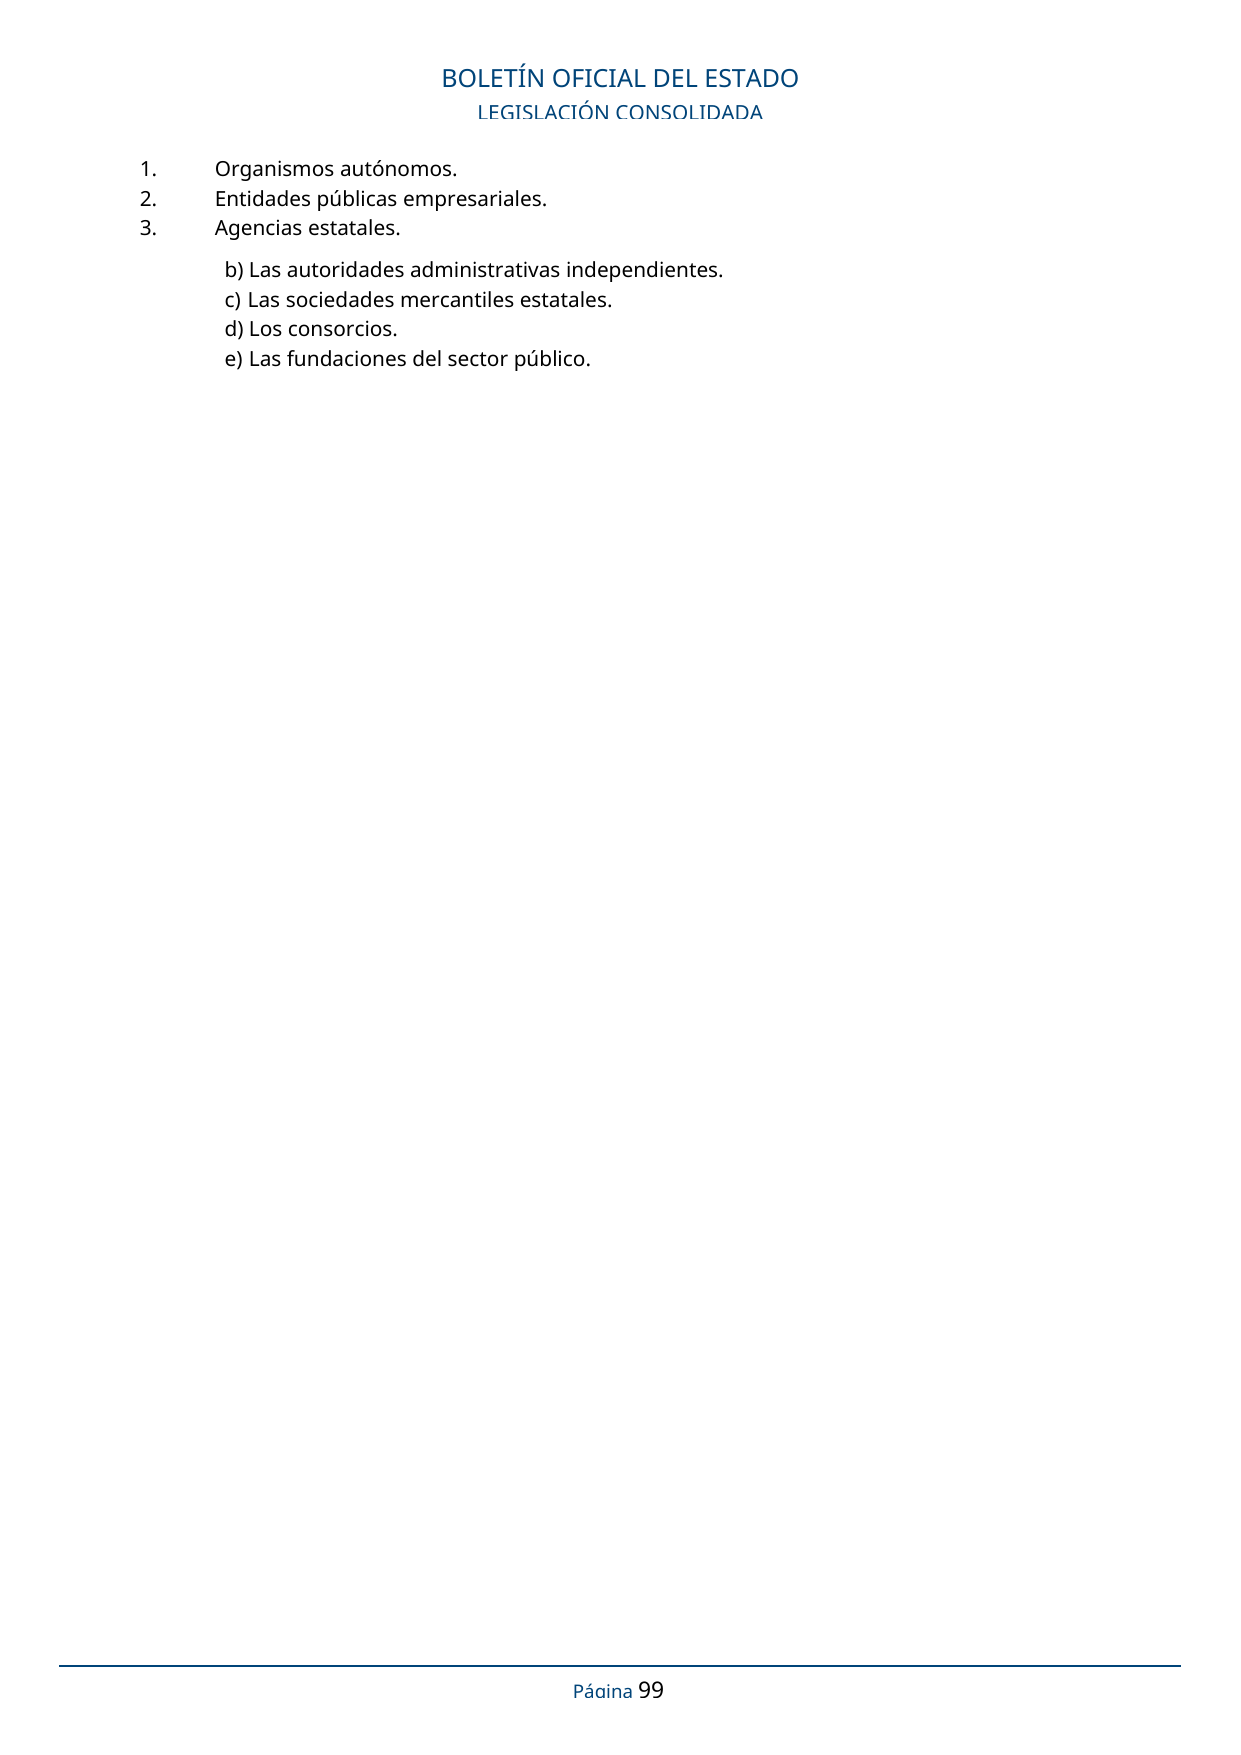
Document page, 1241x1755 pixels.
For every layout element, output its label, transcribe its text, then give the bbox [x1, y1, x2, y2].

list Entidades públicas empresariales. [139, 184, 1184, 212]
list Organismos autónomos. [139, 154, 1184, 183]
list Los consorcios. [224, 314, 1184, 343]
list Agencias estatales. [139, 213, 1184, 242]
list Las fundaciones del sector público. [224, 344, 1184, 372]
list Las sociedades mercantiles estatales. [224, 285, 1184, 313]
list Las autoridades administrativas independientes. [224, 256, 1184, 284]
